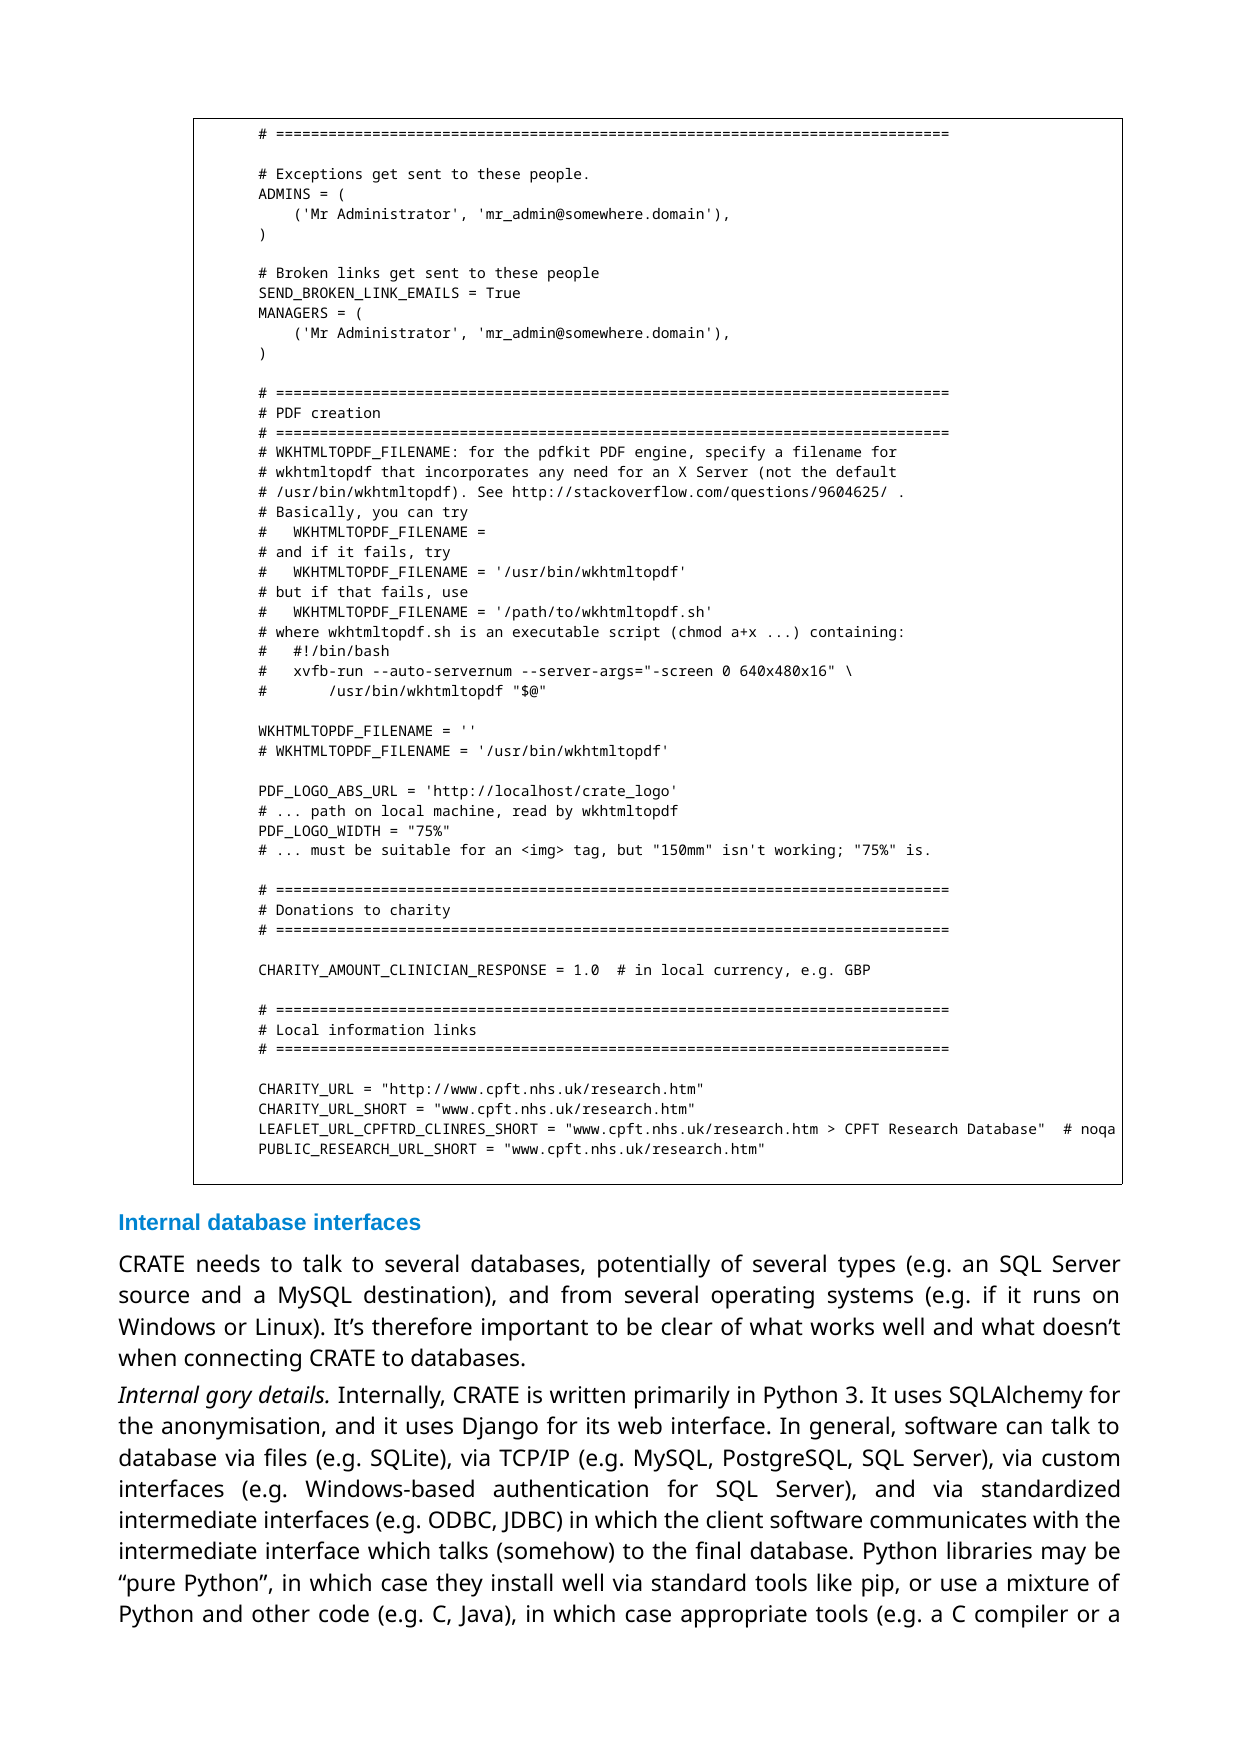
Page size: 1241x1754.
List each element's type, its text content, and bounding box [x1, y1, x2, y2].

text Internal gory details. Internally, CRATE is written primarily in Python 3. It uses SQLAlchemy for the anonymisation, and it uses Django for its web interface. In general, software can talk to database via files (e.g. SQLite), via TCP/IP (e.g. MySQL, PostgreSQL, SQL Server), via custom interfaces (e.g. Windows-based authentication for SQL Server), and via standardized intermediate interfaces (e.g. ODBC, JDBC) in which the client software communicates with the intermediate interface which talks (somehow) to the final database. Python libraries may be “pure Python”, in which case they install well via standard tools like pip, or use a mixture of Python and other code (e.g. C, Java), in which case appropriate tools (e.g. a C compiler or a [118, 1379, 1122, 1629]
text CRATE needs to talk to several databases, potentially of several types (e.g. an SQL Server source and a MySQL destination), and from several operating systems (e.g. if it runs on Windows or Linux). It’s therefore important to be clear of what works well and what doesn’t when connecting CRATE to databases. [118, 1248, 1122, 1373]
subtitle Internal database interfaces [118, 1209, 1122, 1236]
table_header # ============================================================================= # Exceptions get sent to these people. ADMINS = ( ('Mr Administrator', 'mr_admin@somewhere.domain'), ) # Broken links get sent to these people SEND_BROKEN_LINK_EMAILS = True MANAGERS = ( ('Mr Administrator', 'mr_admin@somewhere.domain'), ) # ============================================================================= # PDF creation # ============================================================================= # WKHTMLTOPDF_FILENAME: for the pdfkit PDF engine, specify a filename for # wkhtmltopdf that incorporates any need for an X Server (not the default # /usr/bin/wkhtmltopdf). See http://stackoverflow.com/questions/9604625/ . # Basically, you can try # WKHTMLTOPDF_FILENAME = # and if it fails, try # WKHTMLTOPDF_FILENAME = '/usr/bin/wkhtmltopdf' # but if that fails, use # WKHTMLTOPDF_FILENAME = '/path/to/wkhtmltopdf.sh' # where wkhtmltopdf.sh is an executable script (chmod a+x ...) containing: # #!/bin/bash # xvfb-run --auto-servernum --server-args="-screen 0 640x480x16" \ # /usr/bin/wkhtmltopdf "$@" WKHTMLTOPDF_FILENAME = '' # WKHTMLTOPDF_FILENAME = '/usr/bin/wkhtmltopdf' PDF_LOGO_ABS_URL = 'http://localhost/crate_logo' # ... path on local machine, read by wkhtmltopdf PDF_LOGO_WIDTH = "75%" # ... must be suitable for an <img> tag, but "150mm" isn't working; "75%" is. # ============================================================================= # Donations to charity # ============================================================================= CHARITY_AMOUNT_CLINICIAN_RESPONSE = 1.0 # in local currency, e.g. GBP # ============================================================================= # Local information links # ============================================================================= CHARITY_URL = "http://www.cpft.nhs.uk/research.htm" CHARITY_URL_SHORT = "www.cpft.nhs.uk/research.htm" LEAFLET_URL_CPFTRD_CLINRES_SHORT = "www.cpft.nhs.uk/research.htm > CPFT Research Database" # noqa PUBLIC_RESEARCH_URL_SHORT = "www.cpft.nhs.uk/research.htm" [194, 119, 1122, 1184]
